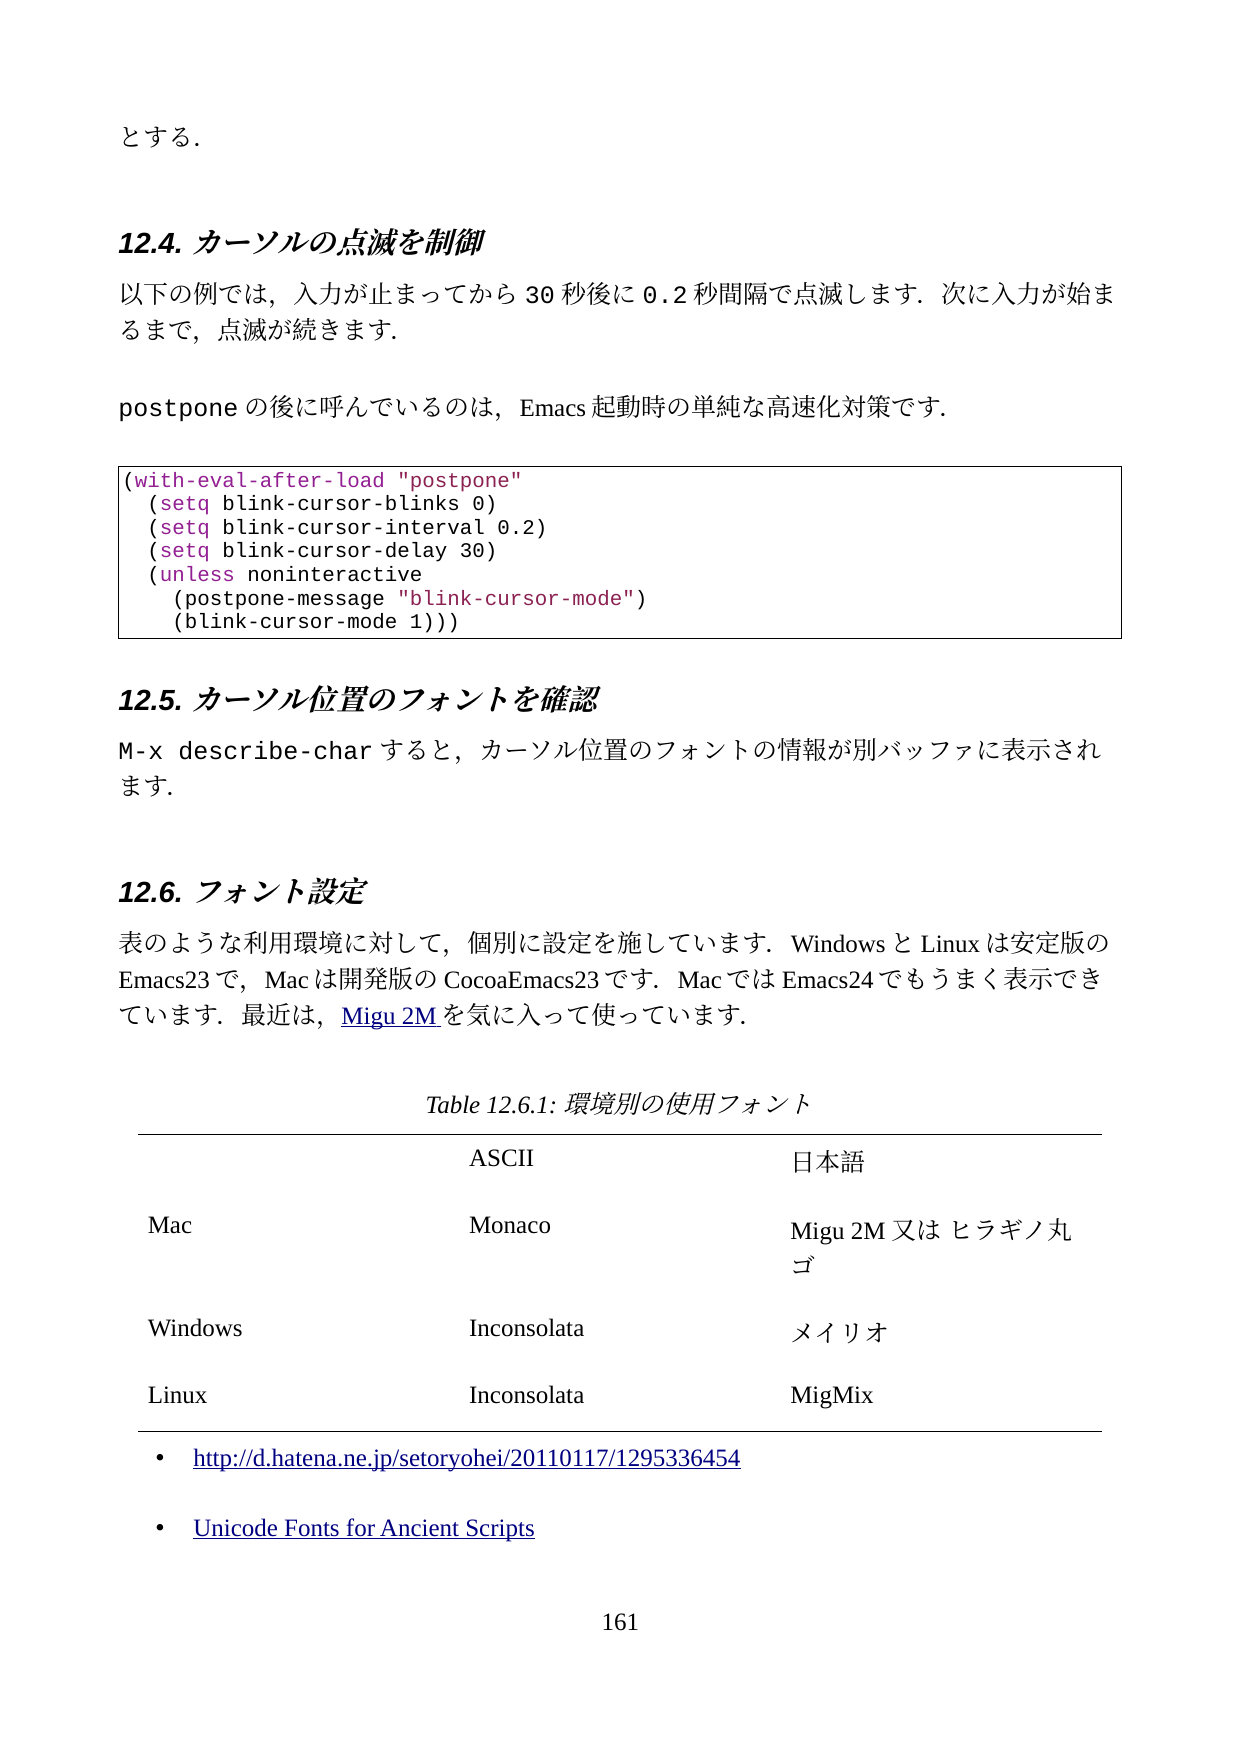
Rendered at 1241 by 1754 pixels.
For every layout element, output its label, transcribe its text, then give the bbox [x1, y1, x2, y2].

list http://d.hatena.ne.jp/setoryohei/20110117/1295336454 [156, 1443, 1122, 1501]
table_header ASCII [460, 1135, 781, 1201]
subtitle カーソル位置のフォントを確認 [118, 676, 1122, 718]
text (unless noninteractive [119, 560, 1121, 584]
subtitle フォント設定 [118, 869, 1122, 911]
table_cell Inconsolata [460, 1371, 781, 1431]
text (setq blink-cursor-interval 0.2) [119, 513, 1121, 537]
table_cell Mac [138, 1201, 459, 1304]
text M-x describe-char すると，カーソル位置のフォントの情報が別バッファに表示されます． [118, 731, 1122, 832]
table_cell Migu 2M 又は ヒラギノ丸ゴ [781, 1201, 1102, 1304]
table_cell Monaco [460, 1201, 781, 1304]
text (postpone-message "blink-cursor-mode") [119, 584, 1121, 607]
table_header [138, 1135, 459, 1201]
text (blink-cursor-mode 1))) [119, 607, 1121, 638]
table_cell メイリオ [781, 1304, 1102, 1371]
text postpone の後に呼んでいるのは，Emacs起動時の単純な高速化対策です． [118, 388, 1122, 453]
subtitle カーソルの点滅を制御 [118, 220, 1122, 262]
table_cell MigMix [781, 1371, 1102, 1431]
text (setq blink-cursor-blinks 0) [119, 489, 1121, 513]
text (setq blink-cursor-delay 30) [119, 537, 1121, 560]
list Unicode Fonts for Ancient Scripts [156, 1513, 1122, 1571]
text 表のような利用環境に対して，個別に設定を施しています．WindowsとLinuxは安定版のEmacs23で，Macは開発版のCocoaEmacs23です．MacではEmacs24でもうまく表示できています．最近は，Migu 2Mを気に入って使っています． [118, 924, 1122, 1060]
text (with-eval-after-load "postpone" [119, 467, 1121, 489]
text Table 12.6.1: 環境別の使用フォント [118, 1085, 1122, 1121]
table_cell Linux [138, 1371, 459, 1431]
table_cell Windows [138, 1304, 459, 1371]
text 以下の例では，入力が止まってから 30 秒後に 0.2 秒間隔で点滅します．次に入力が始まるまで，点滅が続きます． [118, 275, 1122, 376]
table_header 日本語 [781, 1135, 1102, 1201]
text とする． [118, 118, 1122, 183]
table_cell Inconsolata [460, 1304, 781, 1371]
